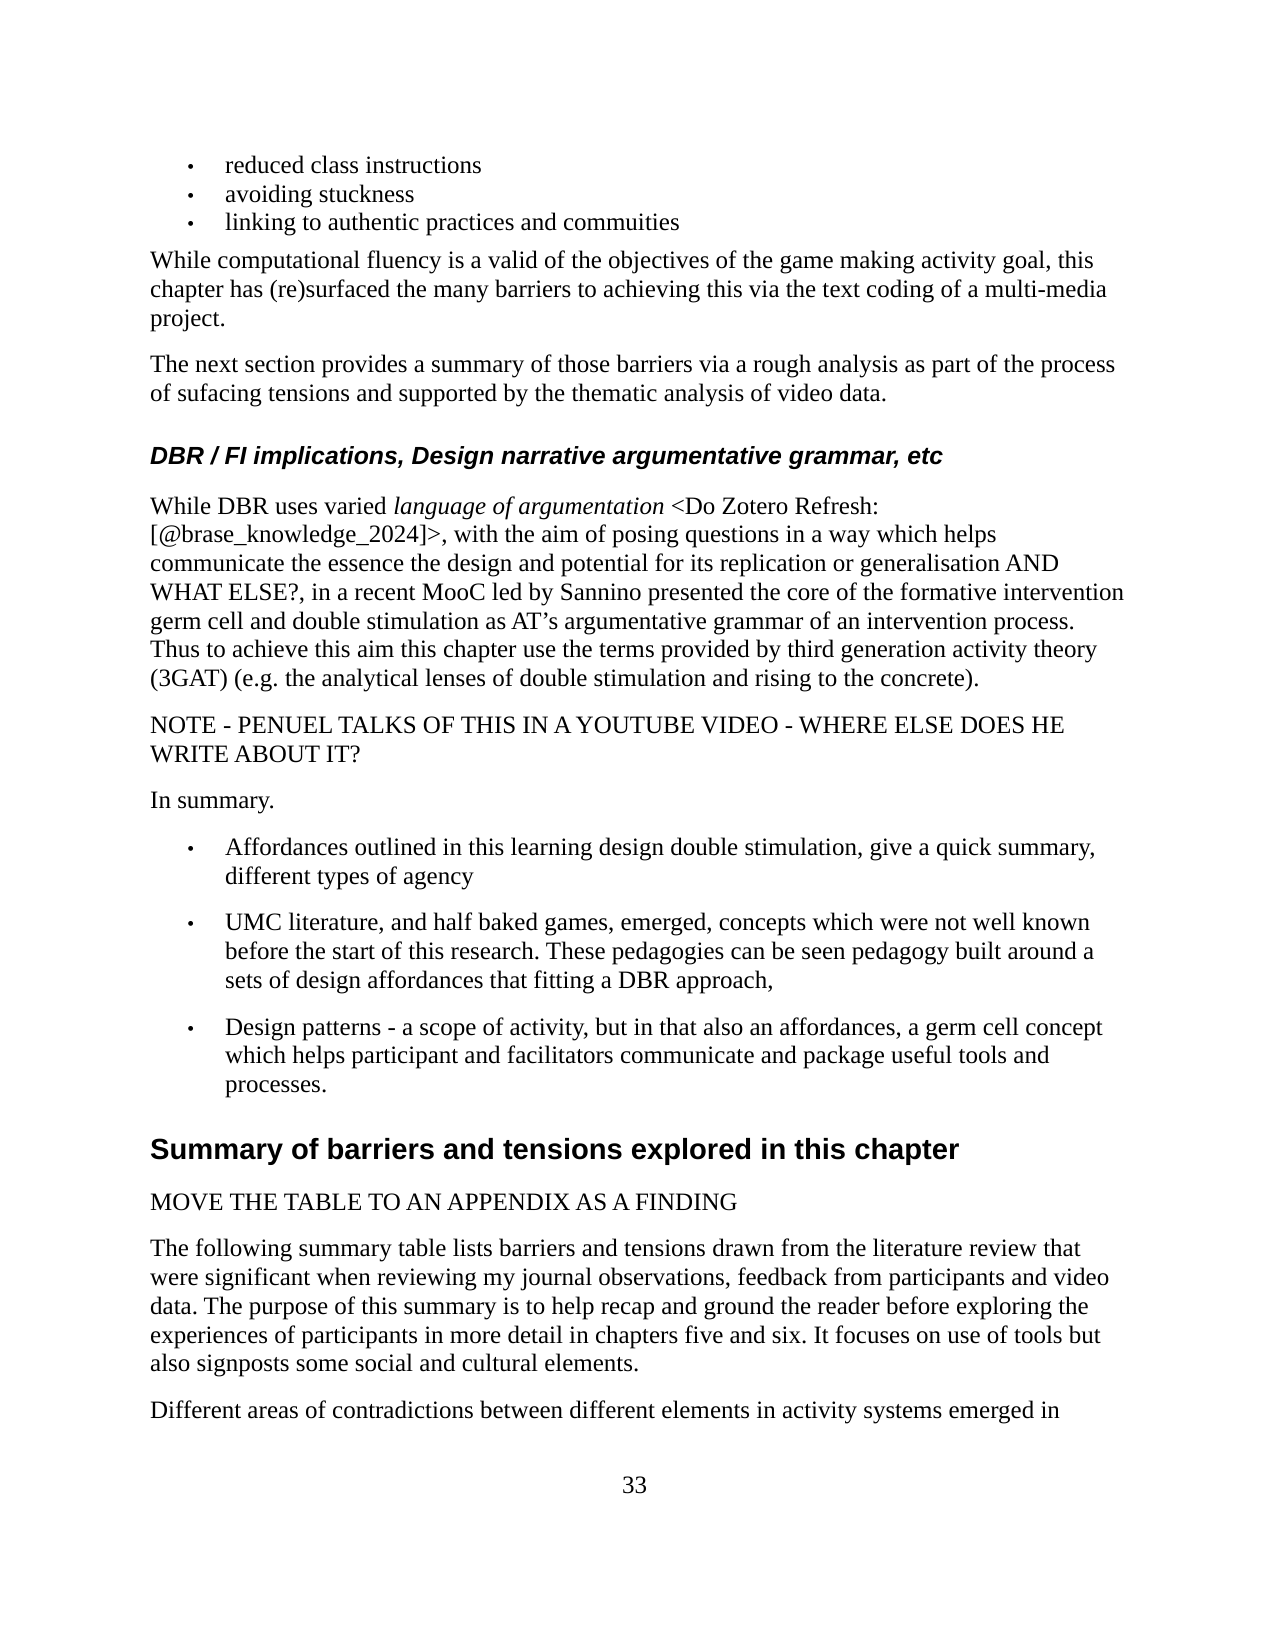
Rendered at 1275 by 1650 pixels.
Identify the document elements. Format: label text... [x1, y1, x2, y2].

list UMC literature, and half baked games, emerged, concepts which were not well known before the start of this research. These pedagogies can be seen pedagogy built around a sets of design affordances that fitting a DBR approach, [187, 907, 1125, 994]
list linking to authentic practices and commuities [187, 207, 1125, 236]
text While DBR uses varied language of argumentation <Do Zotero Refresh: [@brase_knowledge_2024]>, with the aim of posing questions in a way which helps communicate the essence the design and potential for its replication or generalisation AND WHAT ELSE?, in a recent MooC led by Sannino presented the core of the formative intervention germ cell and double stimulation as AT’s argumentative grammar of an intervention process. Thus to achieve this aim this chapter use the terms provided by third generation activity theory (3GAT) (e.g. the analytical lenses of double stimulation and rising to the concrete). [150, 491, 1125, 692]
list reduced class instructions [187, 150, 1125, 179]
text The following summary table lists barriers and tensions drawn from the literature review that were significant when reviewing my journal observations, feedback from participants and video data. The purpose of this summary is to help recap and ground the reader before exploring the experiences of participants in more detail in chapters five and six. It focuses on use of tools but also signposts some social and cultural elements. [150, 1233, 1125, 1377]
subtitle Summary of barriers and tensions explored in this chapter [150, 1132, 1125, 1165]
list Design patterns - a scope of activity, but in that also an affordances, a germ cell concept which helps participant and facilitators communicate and package useful tools and processes. [187, 1012, 1125, 1098]
text While computational fluency is a valid of the objectives of the game making activity goal, this chapter has (re)surfaced the many barriers to achieving this via the text coding of a multi-media project. [150, 245, 1125, 331]
text The next section provides a summary of those barriers via a rough analysis as part of the process of sufacing tensions and supported by the thematic analysis of video data. [150, 349, 1125, 407]
list Affordances outlined in this learning design double stimulation, give a quick summary, different types of agency [187, 832, 1125, 889]
text MOVE THE TABLE TO AN APPENDIX AS A FINDING [150, 1187, 1125, 1216]
list avoiding stuckness [187, 179, 1125, 207]
text In summary. [150, 785, 1125, 814]
text NOTE - PENUEL TALKS OF THIS IN A YOUTUBE VIDEO - WHERE ELSE DOES HE WRITE ABOUT IT? [150, 710, 1125, 767]
text Different areas of contradictions between different elements in activity systems emerged in [150, 1395, 1125, 1424]
subtitle DBR / FI implications, Design narrative argumentative grammar, etc [150, 441, 1125, 469]
